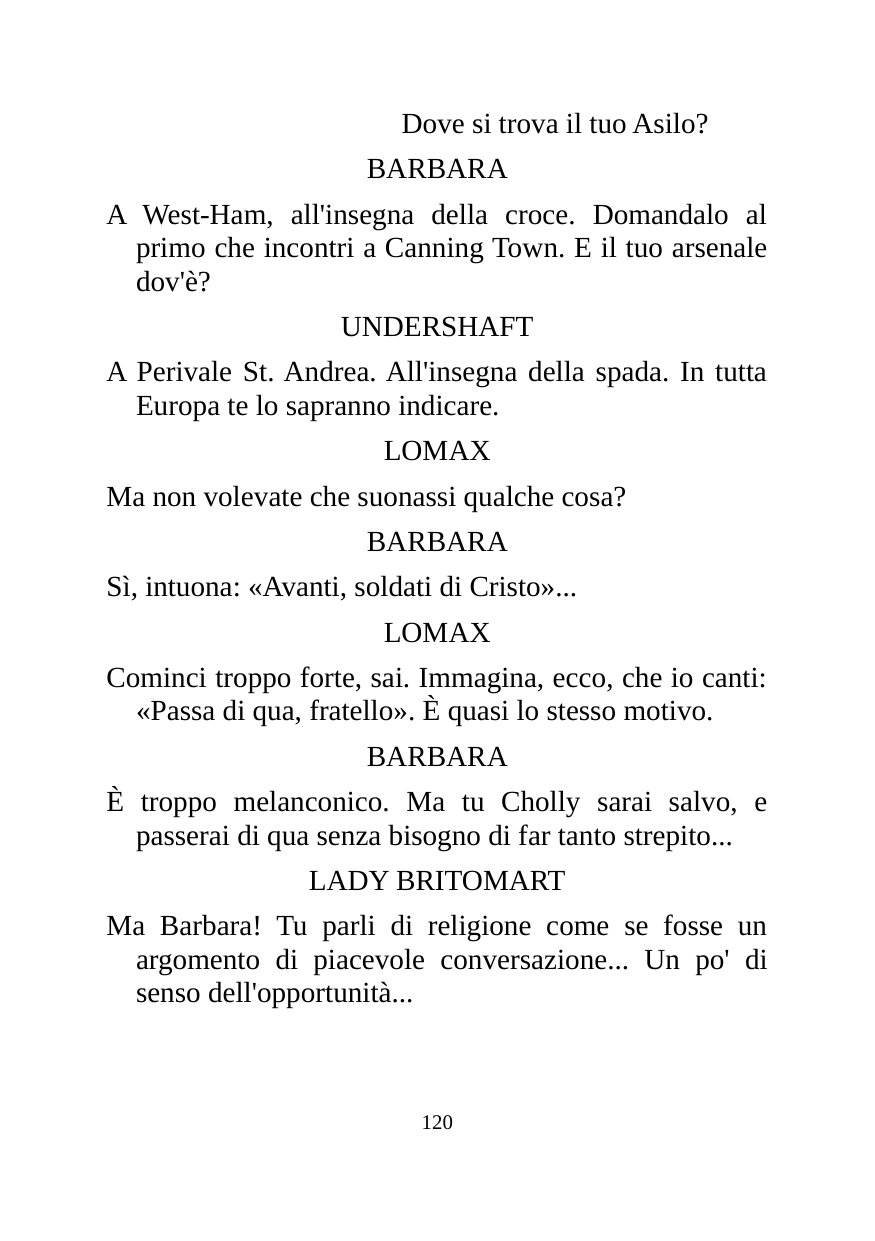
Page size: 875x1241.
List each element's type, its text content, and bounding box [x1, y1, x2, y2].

text Dove si trova il tuo Asilo? [136, 106, 768, 140]
text UNDERSHAFT [106, 309, 768, 343]
text Ma non volevate che suonassi qualche cosa? [106, 479, 768, 512]
text BARBARA [106, 152, 768, 185]
text È troppo melanconico. Ma tu Cholly sarai salvo, e passerai di qua senza bisogno di far tanto strepito... [106, 784, 768, 851]
text BARBARA [106, 739, 768, 772]
text A West-Ham, all'insegna della croce. Domandalo al primo che incontri a Canning Town. E il tuo arsenale dov'è? [106, 197, 768, 297]
text Ma Barbara! Tu parli di religione come se fosse un argomento di piacevole conversazione... Un po' di senso dell'opportunità... [106, 908, 768, 1009]
text A Perivale St. Andrea. All'insegna della spada. In tutta Europa te lo sapranno indicare. [106, 354, 768, 422]
text BARBARA [106, 524, 768, 558]
text Sì, intuona: «Avanti, soldati di Cristo»... [106, 569, 768, 603]
text LADY BRITOMART [106, 863, 768, 897]
text LOMAX [106, 615, 768, 648]
text LOMAX [106, 433, 768, 467]
text Cominci troppo forte, sai. Immagina, ecco, che io canti: «Passa di qua, fratello». È quasi lo stesso motivo. [106, 660, 768, 727]
